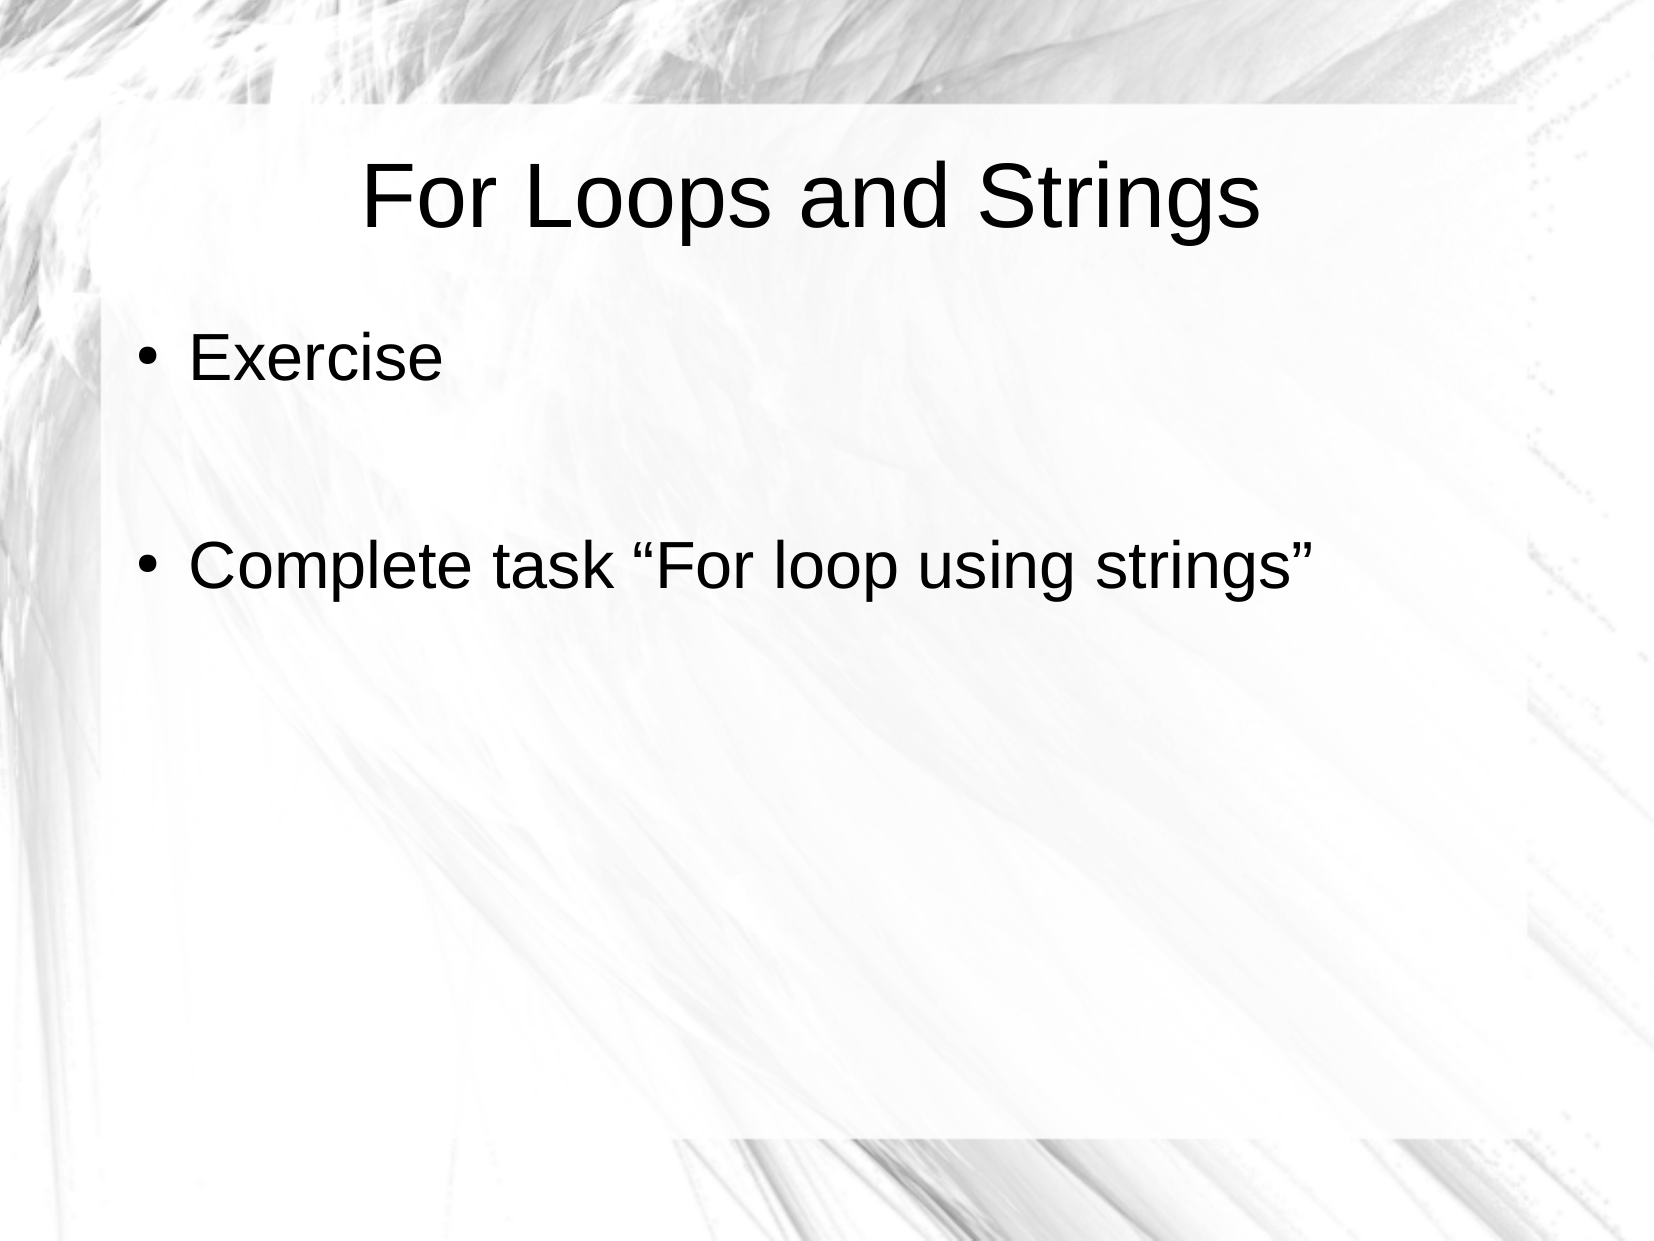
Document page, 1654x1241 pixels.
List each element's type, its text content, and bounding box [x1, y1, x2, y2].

list Exercise Complete task “For loop using strings” [118, 319, 1571, 945]
picture [0, 0, 1654, 1241]
title For Loops and Strings [118, 112, 1506, 281]
